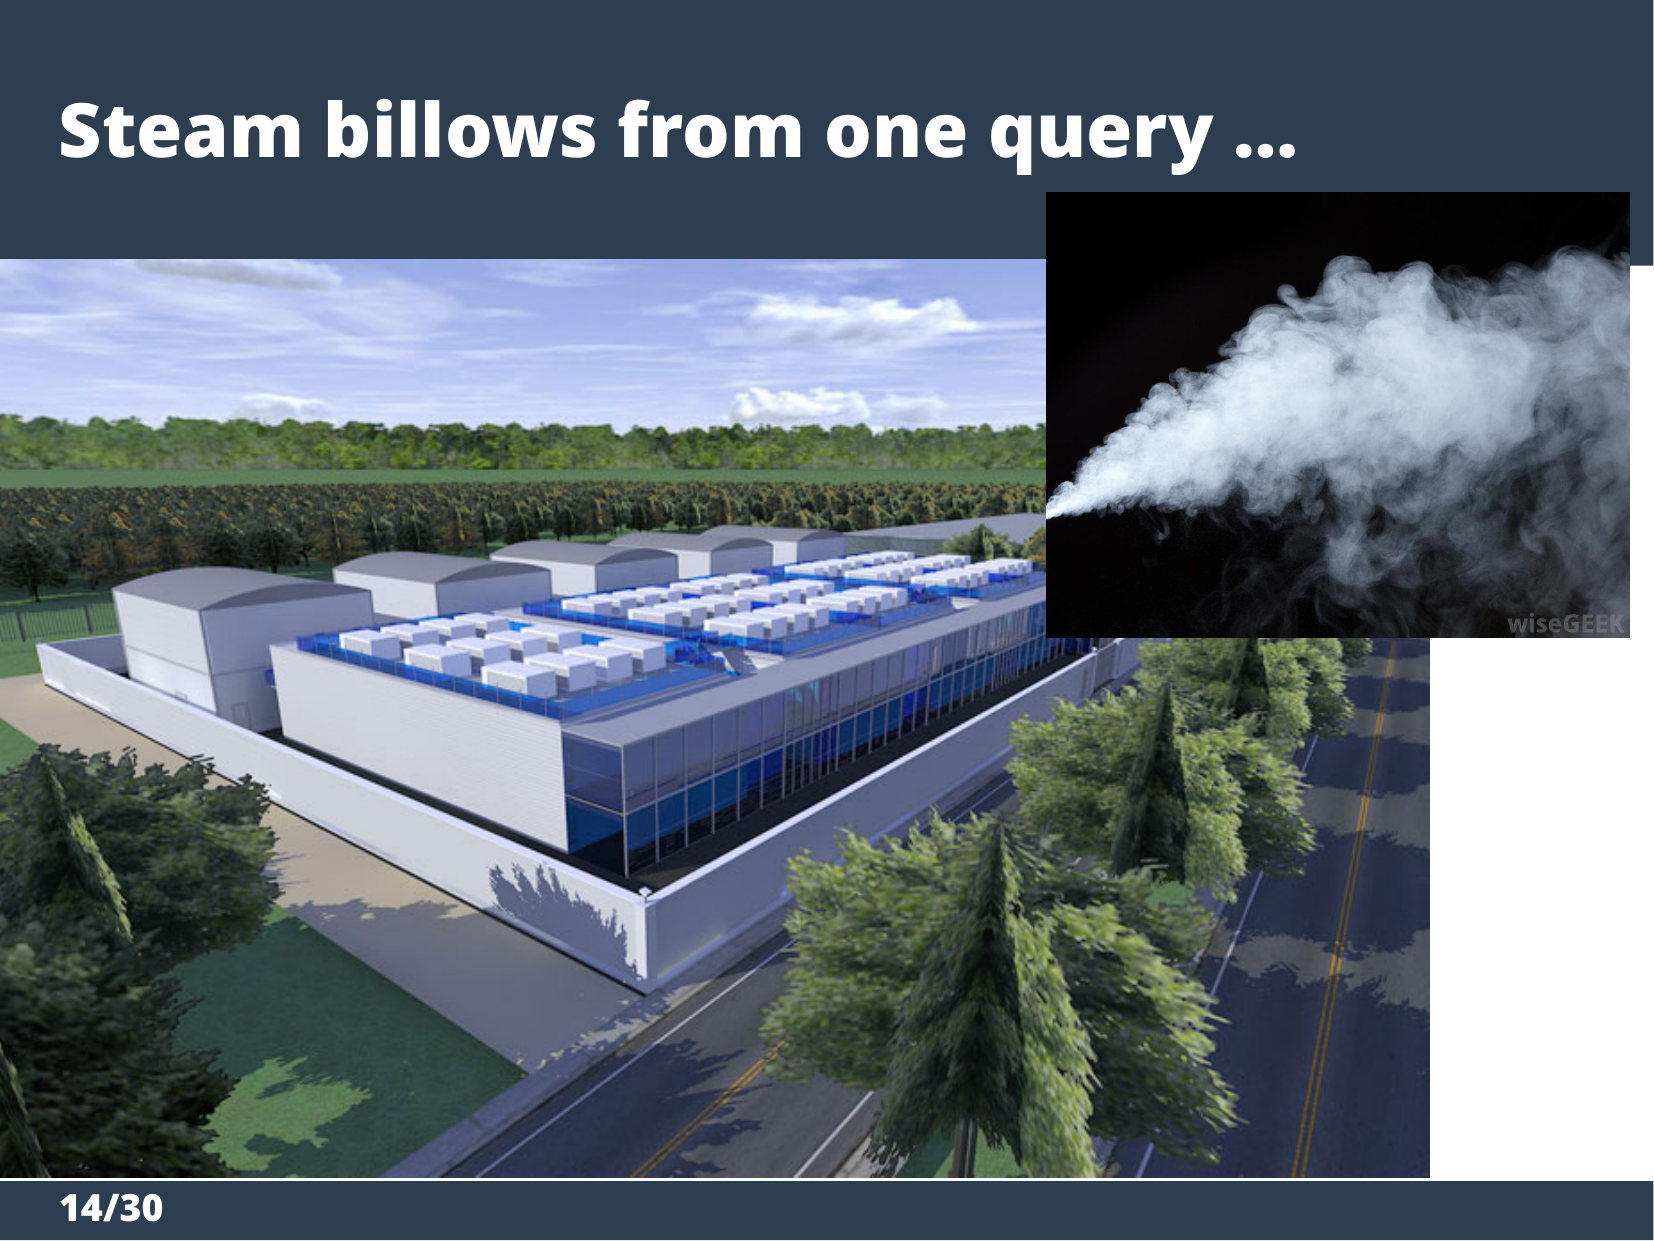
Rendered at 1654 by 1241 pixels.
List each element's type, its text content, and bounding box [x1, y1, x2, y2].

picture [0, 192, 1630, 1178]
title Steam billows from one query … [59, 49, 1595, 207]
